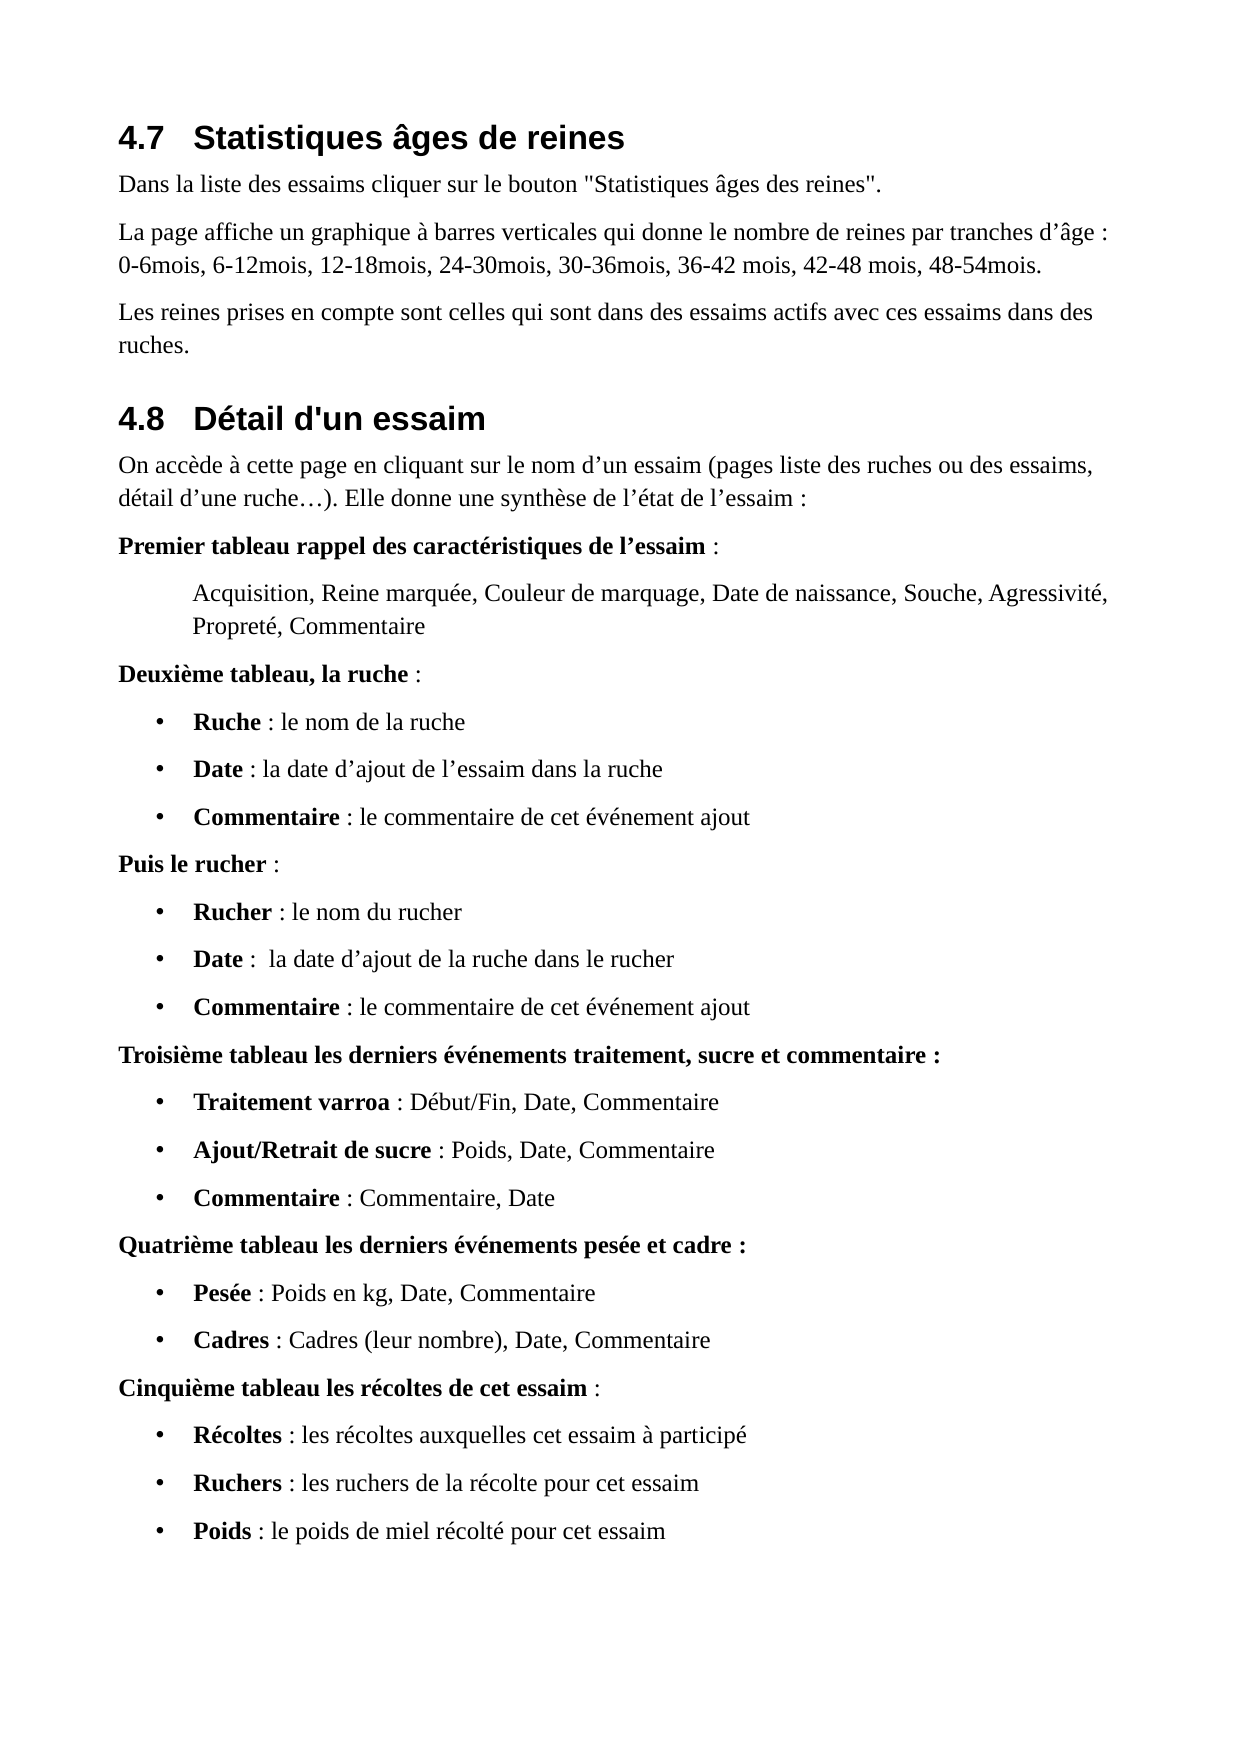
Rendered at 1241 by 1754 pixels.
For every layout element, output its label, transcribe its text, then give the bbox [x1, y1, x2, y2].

text Dans la liste des essaims cliquer sur le bouton "Statistiques âges des reines". [118, 169, 1122, 198]
list Commentaire : le commentaire de cet événement ajout [156, 802, 1122, 831]
text Cinquième tableau les récoltes de cet essaim : [118, 1373, 1122, 1402]
text Les reines prises en compte sont celles qui sont dans des essaims actifs avec ces essaims dans des ruches. [118, 297, 1122, 359]
list Rucher : le nom du rucher [156, 897, 1122, 926]
text Troisième tableau les derniers événements traitement, sucre et commentaire : [118, 1040, 1122, 1068]
list Ruchers : les ruchers de la récolte pour cet essaim [156, 1468, 1122, 1497]
text Puis le rucher : [118, 849, 1122, 878]
text Premier tableau rappel des caractéristiques de l’essaim : [118, 531, 1122, 559]
text On accède à cette page en cliquant sur le nom d’un essaim (pages liste des ruches ou des essaims, détail d’une ruche…). Elle donne une synthèse de l’état de l’essaim : [118, 450, 1122, 512]
text Deuxième tableau, la ruche : [118, 659, 1122, 688]
subtitle Statistiques âges de reines [118, 118, 1122, 157]
list Pesée : Poids en kg, Date, Commentaire [156, 1278, 1122, 1307]
list Ajout/Retrait de sucre : Poids, Date, Commentaire [156, 1135, 1122, 1164]
list Traitement varroa : Début/Fin, Date, Commentaire [156, 1087, 1122, 1116]
list Récoltes : les récoltes auxquelles cet essaim à participé [156, 1421, 1122, 1449]
text Quatrième tableau les derniers événements pesée et cadre : [118, 1230, 1122, 1259]
list Commentaire : Commentaire, Date [156, 1183, 1122, 1211]
text La page affiche un graphique à barres verticales qui donne le nombre de reines par tranches d’âge : 0-6mois, 6-12mois, 12-18mois, 24-30mois, 30-36mois, 36-42 mois, 42-48 mois, 48-54mois. [118, 217, 1122, 279]
text Acquisition, Reine marquée, Couleur de marquage, Date de naissance, Souche, Agressivité, Propreté, Commentaire [192, 578, 1122, 640]
list Cadres : Cadres (leur nombre), Date, Commentaire [156, 1325, 1122, 1354]
subtitle Détail d'un essaim [118, 399, 1122, 438]
list Poids : le poids de miel récolté pour cet essaim [156, 1516, 1122, 1544]
list Ruche : le nom de la ruche [156, 707, 1122, 735]
list Date : la date d’ajout de l’essaim dans la ruche [156, 754, 1122, 783]
list Commentaire : le commentaire de cet événement ajout [156, 992, 1122, 1021]
list Date : la date d’ajout de la ruche dans le rucher [156, 944, 1122, 973]
